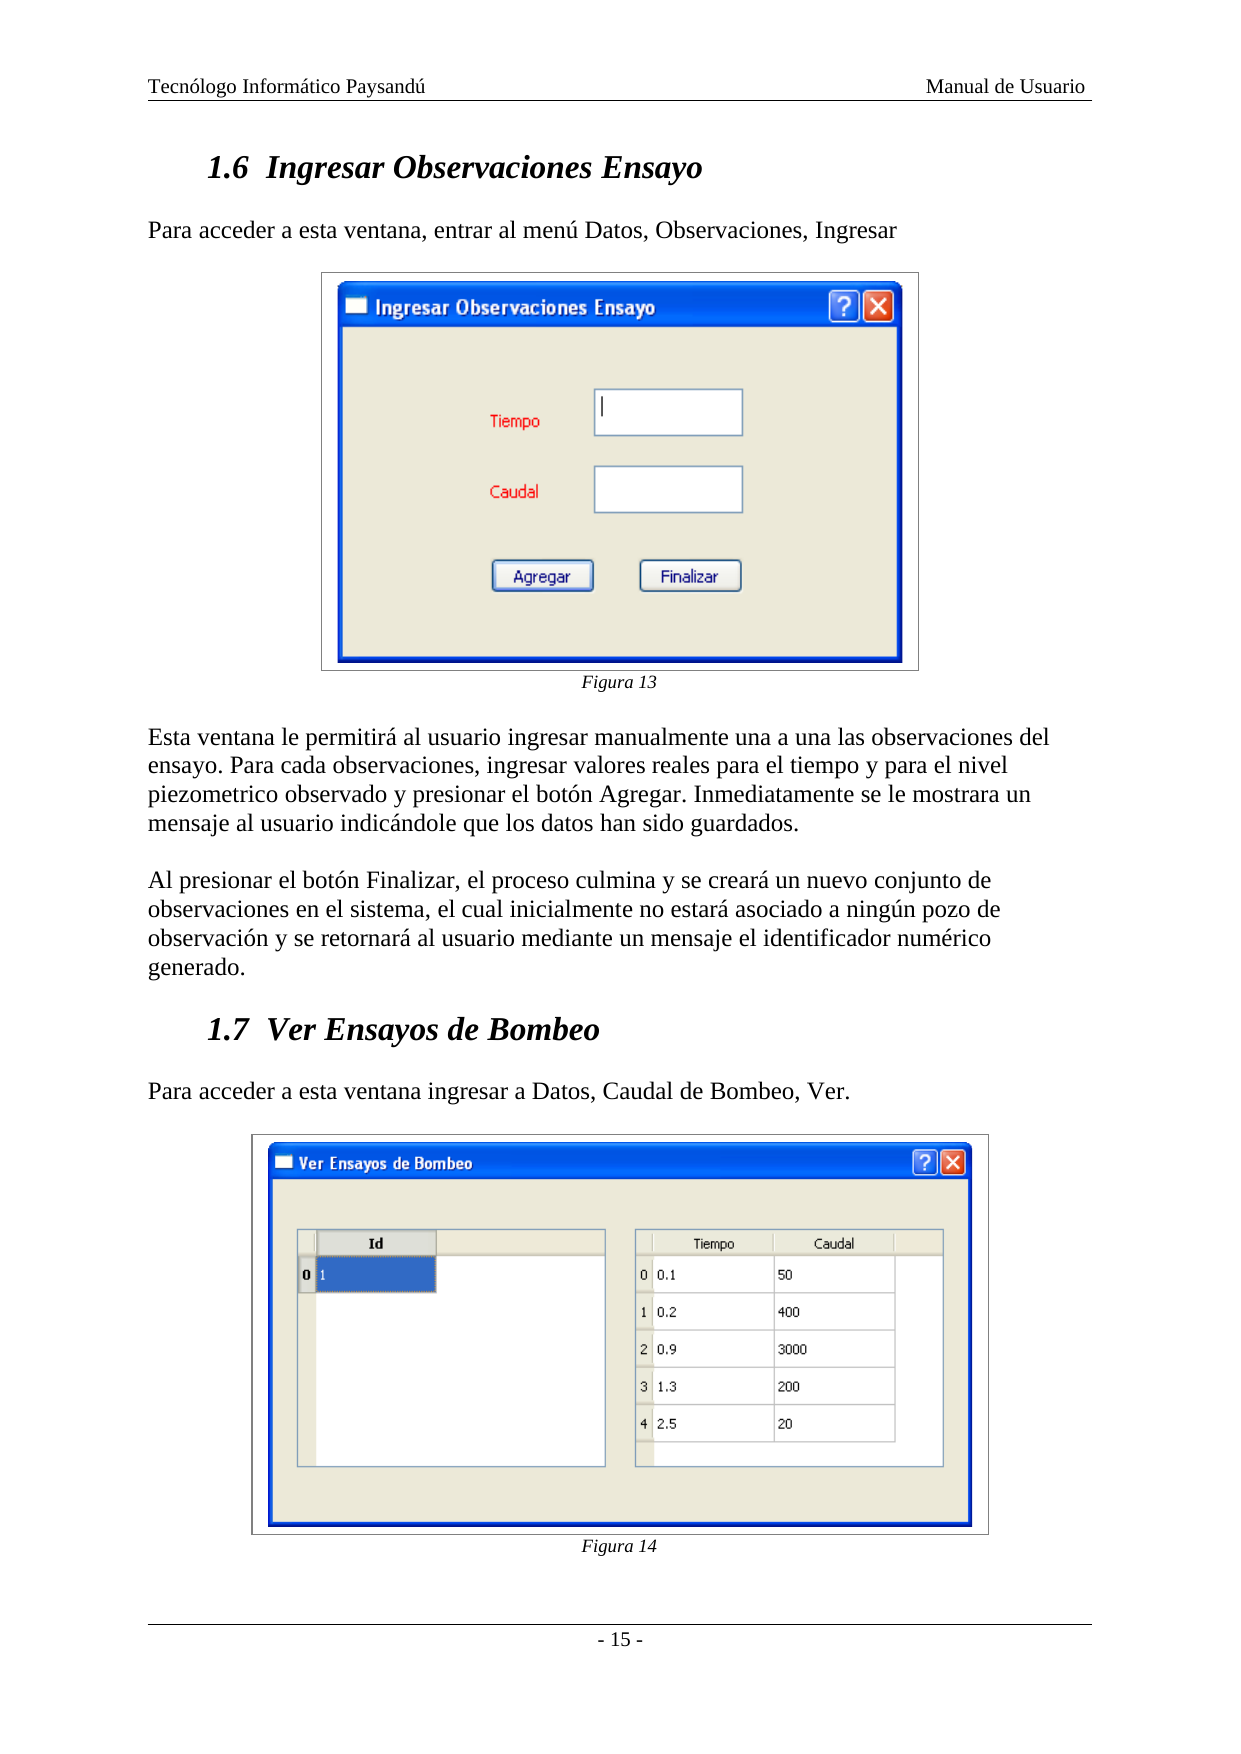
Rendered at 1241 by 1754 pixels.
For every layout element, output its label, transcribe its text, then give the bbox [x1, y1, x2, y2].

subtitle Ingresar Observaciones Ensayo [207, 148, 1092, 186]
text Para acceder a esta ventana, entrar al menú Datos, Observaciones, Ingresar [148, 215, 1092, 243]
picture [268, 1142, 973, 1527]
text Esta ventana le permitirá al usuario ingresar manualmente una a una las observaciones del ensayo. Para cada observaciones, ingresar valores reales para el tiempo y para el nivel piezometrico observado y presionar el botón Agregar. Inmediatamente se le mostrara un mensaje al usuario indicándole que los datos han sido guardados. [148, 722, 1092, 837]
picture [337, 281, 903, 663]
subtitle Ver Ensayos de Bombeo [207, 1009, 1092, 1047]
text Figura 13 [148, 671, 1092, 693]
text Al presionar el botón Finalizar, el proceso culmina y se creará un nuevo conjunto de observaciones en el sistema, el cual inicialmente no estará asociado a ningún pozo de observación y se retornará al usuario mediante un mensaje el identificador numérico generado. [148, 865, 1092, 980]
text Para acceder a esta ventana ingresar a Datos, Caudal de Bombeo, Ver. [148, 1076, 1092, 1105]
text Figura 14 [148, 1535, 1092, 1557]
